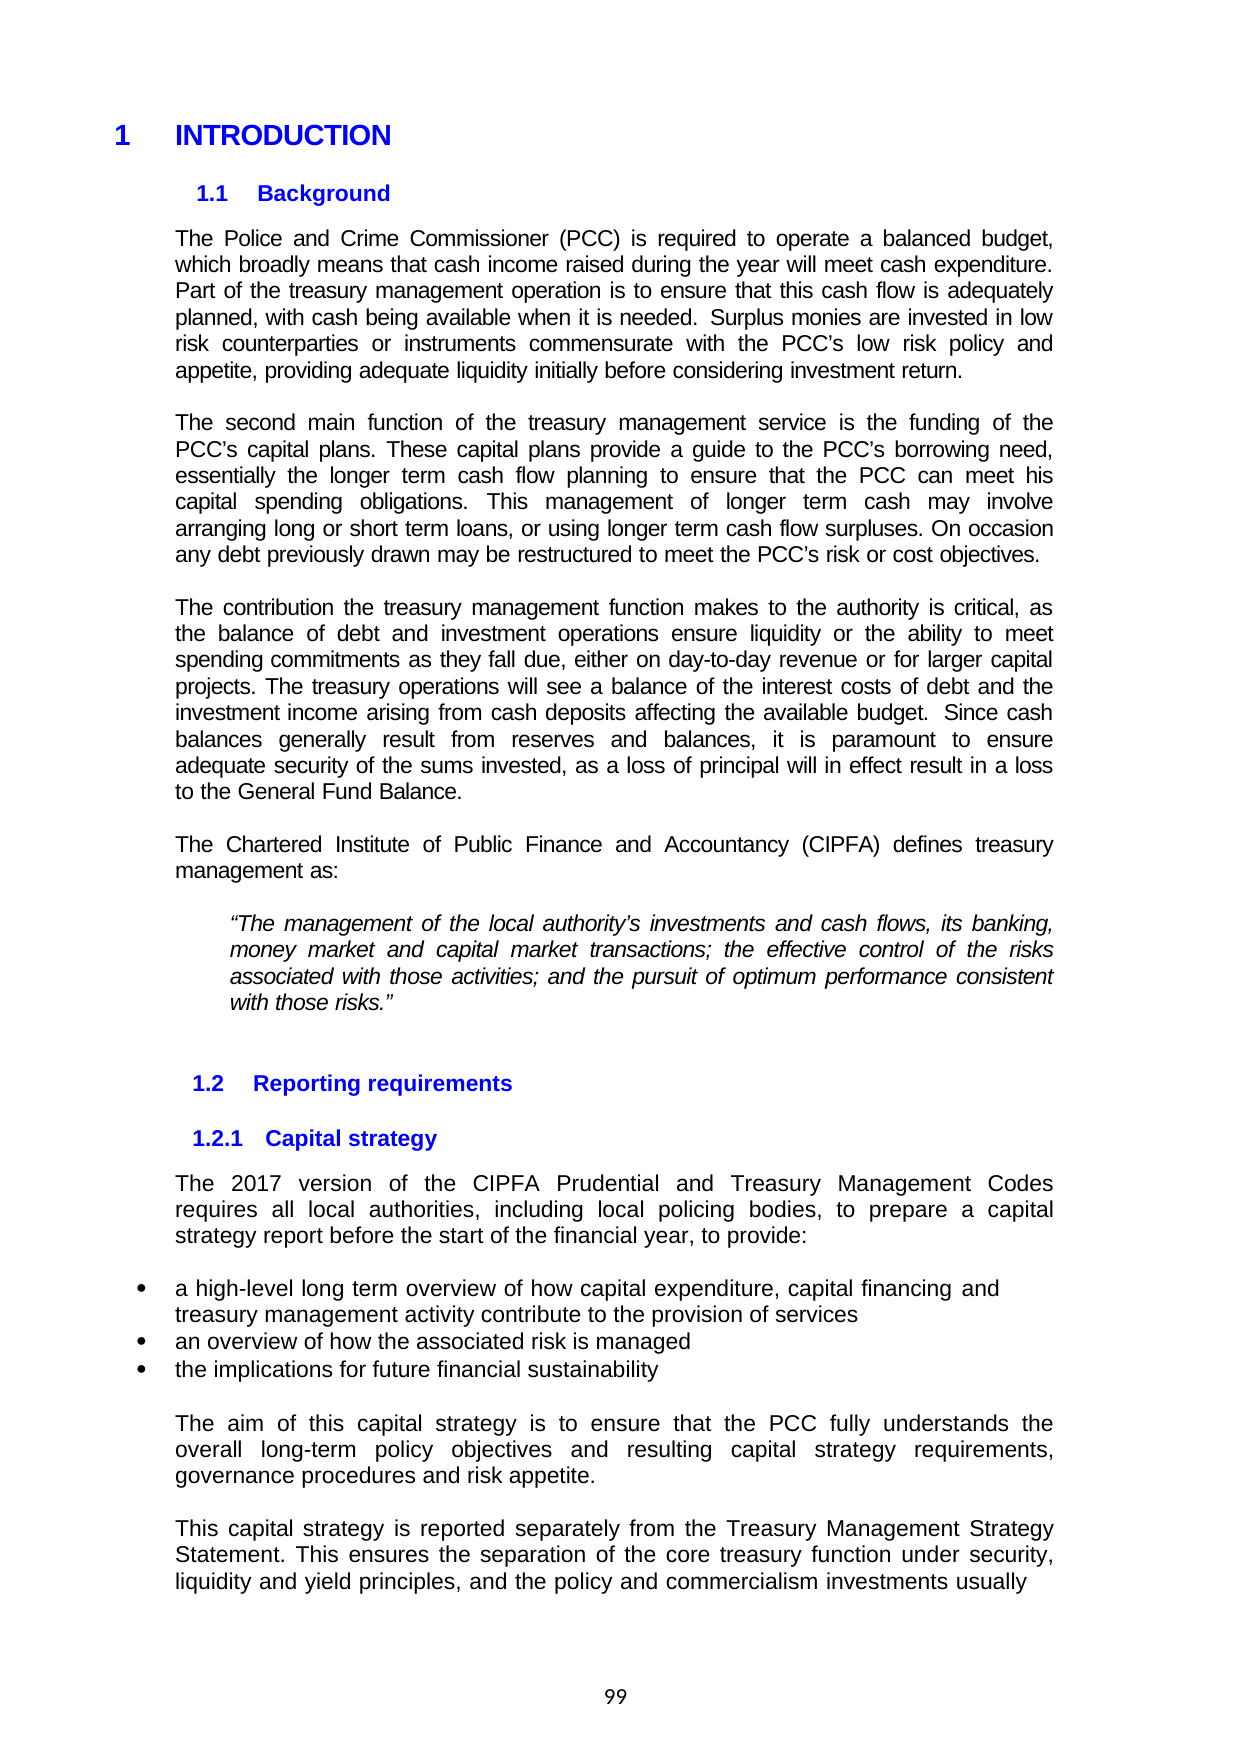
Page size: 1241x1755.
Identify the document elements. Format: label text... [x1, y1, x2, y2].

text The aim of this capital strategy is to ensure that the PCC fully understands the overall long-term policy objectives and resulting capital strategy requirements, governance procedures and risk appetite. [175, 1410, 1054, 1489]
text This capital strategy is reported separately from the Treasury Management Strategy Statement. This ensures the separation of the core treasury function under security, liquidity and yield principles, and the policy and commercialism investments usually [175, 1515, 1054, 1594]
text 1.2.1 Capital strategy [192, 1124, 1066, 1151]
text The 2017 version of the CIPFA Prudential and Treasury Management Codes requires all local authorities, including local policing bodies, to prepare a capital strategy report before the start of the financial year, to provide: [175, 1169, 1054, 1248]
list INTRODUCTION [114, 118, 1066, 152]
list the implications for future financial sustainability [137, 1355, 1066, 1383]
text “The management of the local authority’s investments and cash flows, its banking, money market and capital market transactions; the effective control of the risks associated with those activities; and the pursuit of optimum performance consistent with those risks.” [229, 910, 1054, 1015]
text The contribution the treasury management function makes to the authority is critical, as the balance of debt and investment operations ensure liquidity or the ability to meet spending commitments as they fall due, either on day-to-day revenue or for larger capital projects. The treasury operations will see a balance of the interest costs of debt and the investment income arising from cash deposits affecting the available budget. Since cash balances generally result from reserves and balances, it is paramount to ensure adequate security of the sums invested, as a loss of principal will in effect result in a loss to the General Fund Balance. [175, 594, 1054, 804]
text The second main function of the treasury management service is the funding of the PCC’s capital plans. These capital plans provide a guide to the PCC’s borrowing need, essentially the longer term cash flow planning to ensure that the PCC can meet his capital spending obligations. This management of longer term cash may involve arranging long or short term loans, or using longer term cash flow surpluses. On occasion any debt previously drawn may be restructured to meet the PCC’s risk or cost objectives. [175, 409, 1054, 567]
list an overview of how the associated risk is managed [137, 1327, 1066, 1355]
text The Police and Crime Commissioner (PCC) is required to operate a balanced budget, which broadly means that cash income raised during the year will meet cash expenditure. Part of the treasury management operation is to ensure that this cash flow is adequately planned, with cash being available when it is needed. Surplus monies are invested in low risk counterparties or instruments commensurate with the PCC’s low risk policy and appetite, providing adequate liquidity initially before considering investment return. [175, 225, 1054, 383]
list Background [196, 180, 1066, 206]
list a high-level long term overview of how capital expenditure, capital financing and treasury management activity contribute to the provision of services [137, 1275, 1054, 1327]
list Reporting requirements [192, 1070, 1066, 1096]
text The Chartered Institute of Public Finance and Accountancy (CIPFA) defines treasury management as: [175, 831, 1054, 884]
